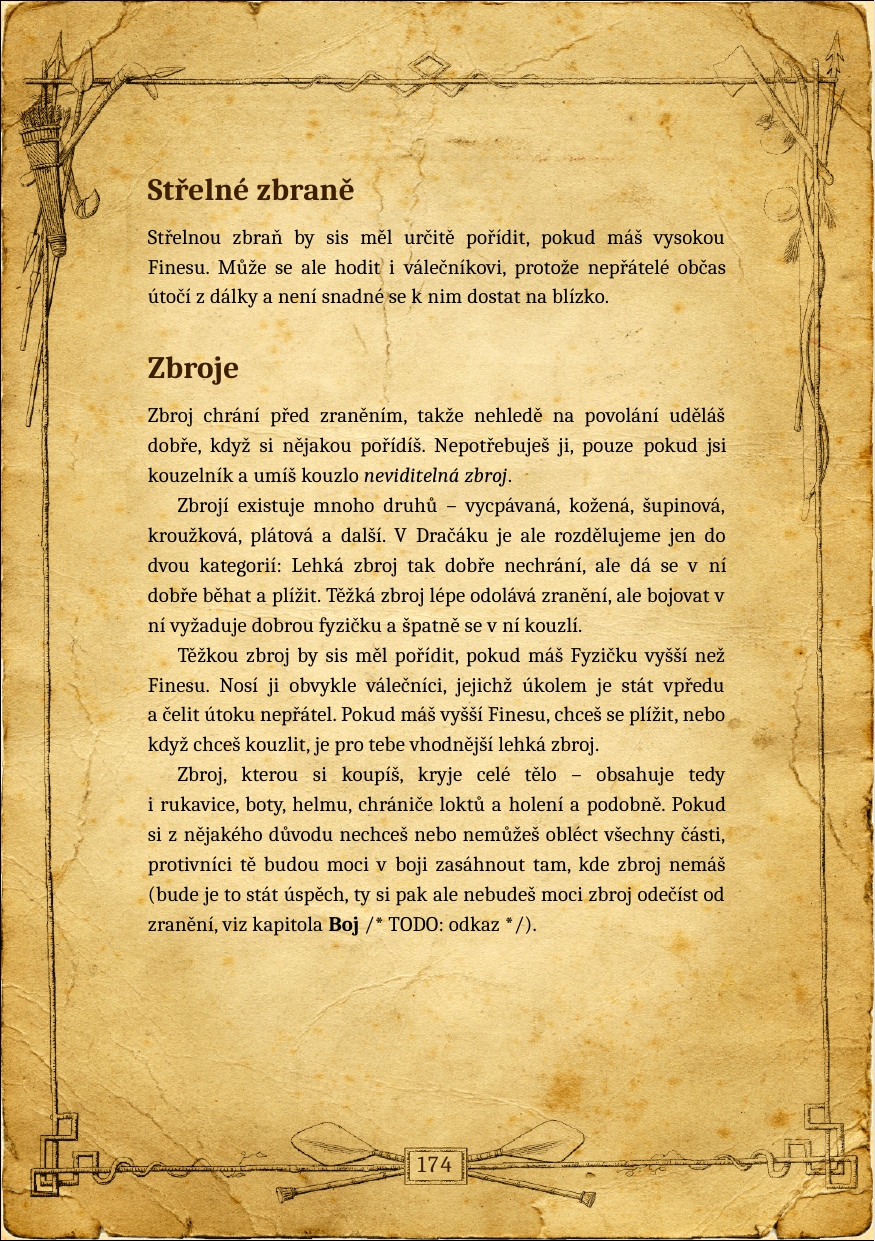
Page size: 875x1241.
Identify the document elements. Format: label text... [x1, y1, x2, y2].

subtitle Střelné zbraně [148, 172, 726, 208]
text Střelnou zbraň by sis měl určitě pořídit, pokud máš vysokou Finesu. Může se ale hodit i⁠ válečníkovi, protože nepřátelé občas útočí z⁠ dálky a⁠ není snadné se k⁠ nim dostat na blízko. [148, 225, 726, 309]
text Zbroj chrání před zraněním, takže nehledě na povolání uděláš dobře, když si nějakou pořídíš. Nepotřebuješ ji, pouze pokud jsi kouzelník a⁠ umíš kouzlo neviditelná zbroj. Zbrojí existuje mnoho druhů – vycpávaná, kožená, šupinová, kroužková, plátová a⁠ další. V⁠ Dračáku je ale rozdělujeme jen do dvou kategorií: Lehká zbroj tak dobře nechrání, ale dá se v⁠ ní dobře běhat a⁠ plížit. Těžká zbroj lépe odolává zranění, ale bojovat v⁠ ní vyžaduje dobrou fyzičku a⁠ špatně se v⁠ ní kouzlí. Těžkou zbroj by sis měl pořídit, pokud máš Fyzičku vyšší než Finesu. Nosí ji obvykle válečníci, jejichž úkolem je stát vpředu a⁠ čelit útoku nepřátel. Pokud máš vyšší Finesu, chceš se plížit, nebo když chceš kouzlit, je pro tebe vhodnější lehká zbroj. Zbroj, kterou si koupíš, kryje celé tělo – obsahuje tedy i⁠ rukavice, boty, helmu, chrániče loktů a⁠ holení a⁠ podobně. Pokud si z⁠ nějakého důvodu nechceš nebo nemůžeš obléct všechny části, protivníci tě budou moci v⁠ boji zasáhnout tam, kde zbroj nemáš (bude je to stát úspěch, ty si pak ale nebudeš moci zbroj odečíst od zranění, viz kapitola Boj /* TODO: odkaz */). [148, 404, 726, 936]
subtitle Zbroje [148, 351, 726, 386]
picture [1, 1, 874, 1240]
